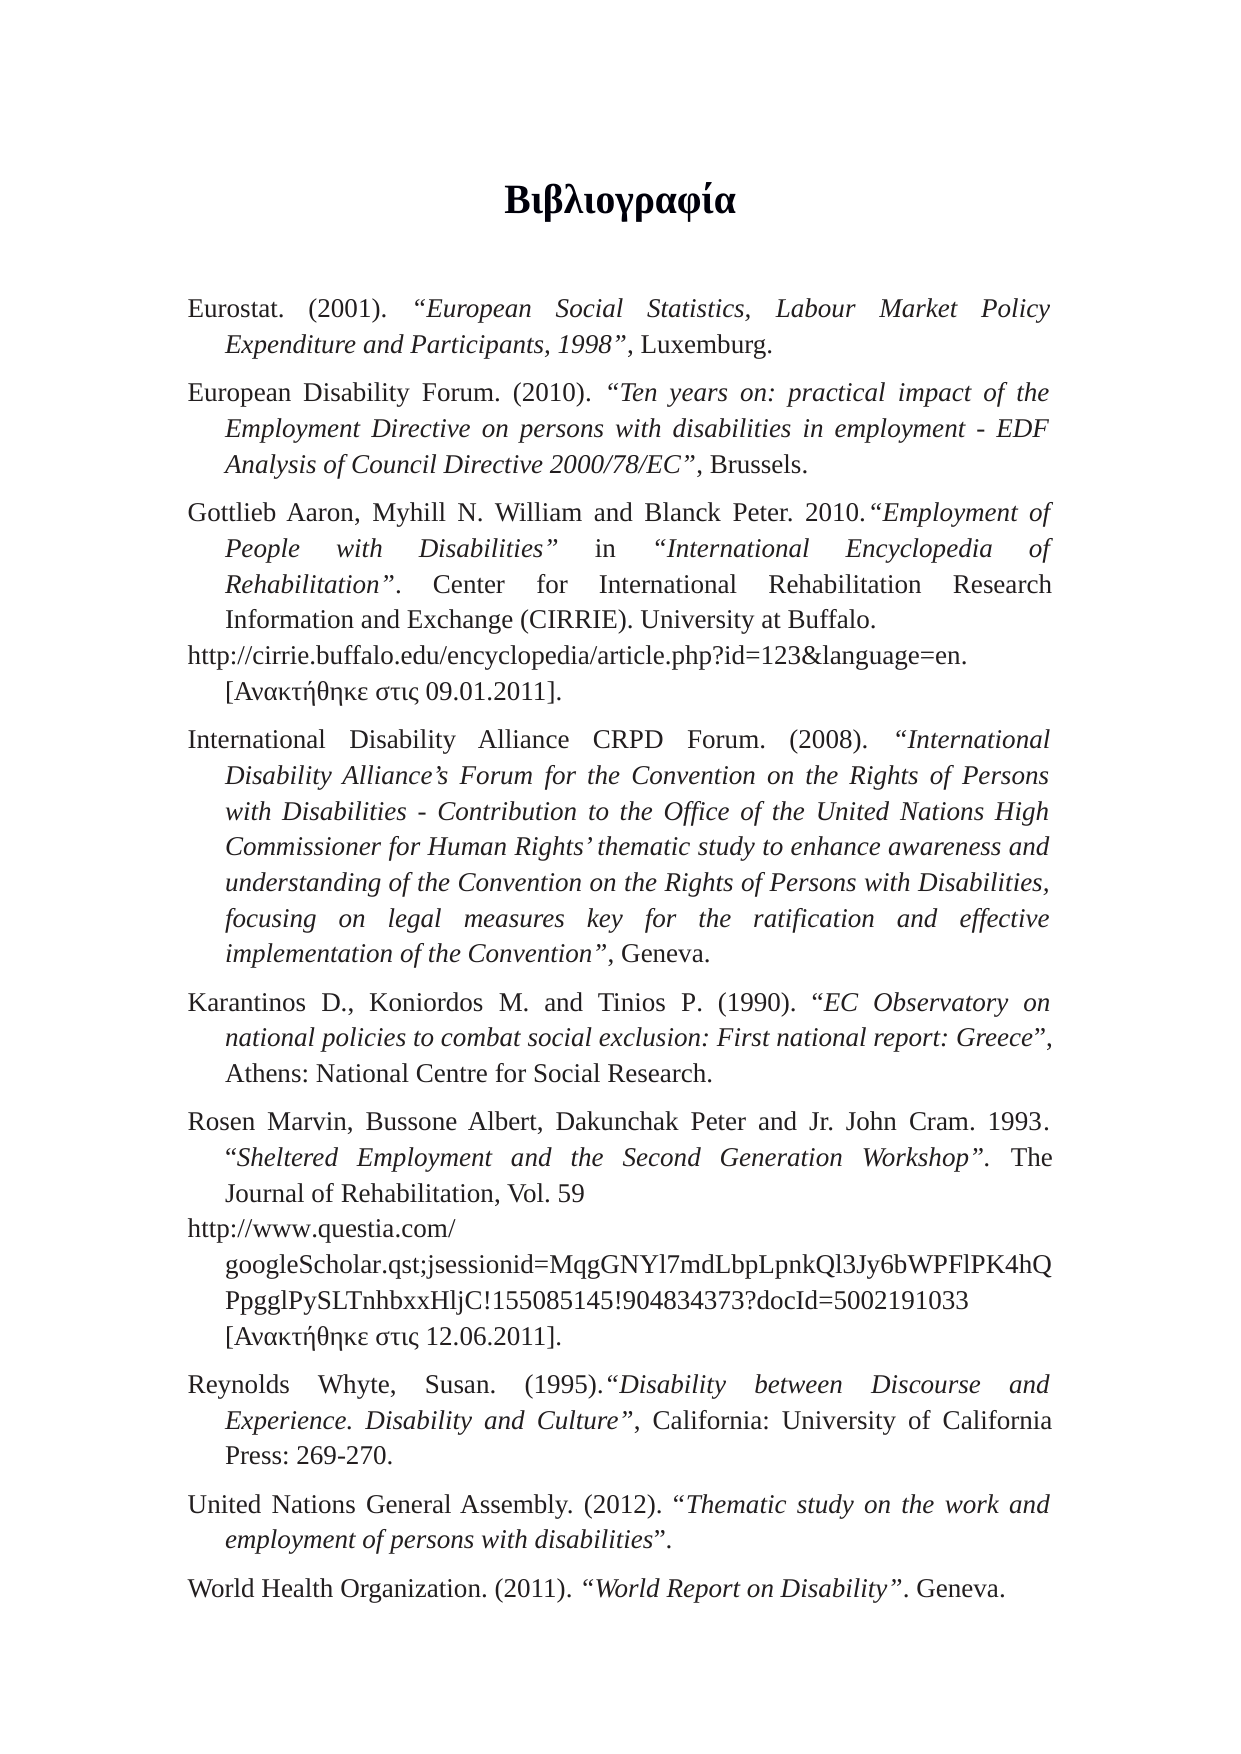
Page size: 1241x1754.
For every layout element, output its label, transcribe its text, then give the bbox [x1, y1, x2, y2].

text Reynolds Whyte, Susan. (1995).“Disability between Discourse and Experience. Disability and Culture”, California: University of California Press: 269-270. [187, 1368, 1053, 1471]
subtitle Βιβλιογραφία [187, 175, 1053, 223]
text Eurostat. (2001). “European Social Statistics, Labour Market Policy Expenditure and Participants, 1998”, Luxemburg. [187, 293, 1053, 359]
text United Nations General Assembly. (2012). “Thematic study on the work and employment of persons with disabilities”. [187, 1488, 1053, 1554]
text Karantinos D., Koniordos Μ. and Tinios Ρ. (1990). “EC Observatory on national policies to combat social exclusion: First national report: Greece”, Athens: National Centre for Social Research. [187, 986, 1053, 1088]
text http://www.questia.com/googleScholar.qst;jsessionid=MqgGNYl7mdLbpLpnkQl3Jy6bWPFlPK4hQPpgglPySLTnhbxxHljC!155085145!904834373?docId=5002191033 [Ανακτήθηκε στις 12.06.2011]. [187, 1213, 1053, 1351]
text International Disability Alliance CRPD Forum. (2008). “International Disability Alliance’s Forum for the Convention on the Rights of Persons with Disabilities - Contribution to the Office of the United Nations High Commissioner for Human Rights’ thematic study to enhance awareness and understanding of the Convention on the Rights of Persons with Disabilities, focusing on legal measures key for the ratification and effective implementation of the Convention”, Geneva. [187, 723, 1053, 969]
text http://cirrie.buffalo.edu/encyclopedia/article.php?id=123&language=en. [Ανακτήθηκε στις 09.01.2011]. [187, 639, 1053, 706]
text World Health Organization. (2011). “World Report on Disability”. Geneva. [187, 1572, 1053, 1603]
text Rosen Marvin, Bussone Albert, Dakunchak Peter and Jr. John Cram. 1993. “Sheltered Employment and the Second Generation Workshop”. The Journal of Rehabilitation, Vol. 59 [187, 1105, 1053, 1208]
text Gottlieb Aaron, Myhill N. William and Blanck Peter. 2010.“Employment of People with Disabilities” in “International Encyclopedia of Rehabilitation”. Center for International Rehabilitation Research Information and Exchange (CIRRIE). University at Buffalo. [187, 496, 1053, 634]
text European Disability Forum. (2010). “Ten years on: practical impact of the Employment Directive on persons with disabilities in employment - EDF Analysis of Council Directive 2000/78/EC”, Brussels. [187, 377, 1053, 479]
